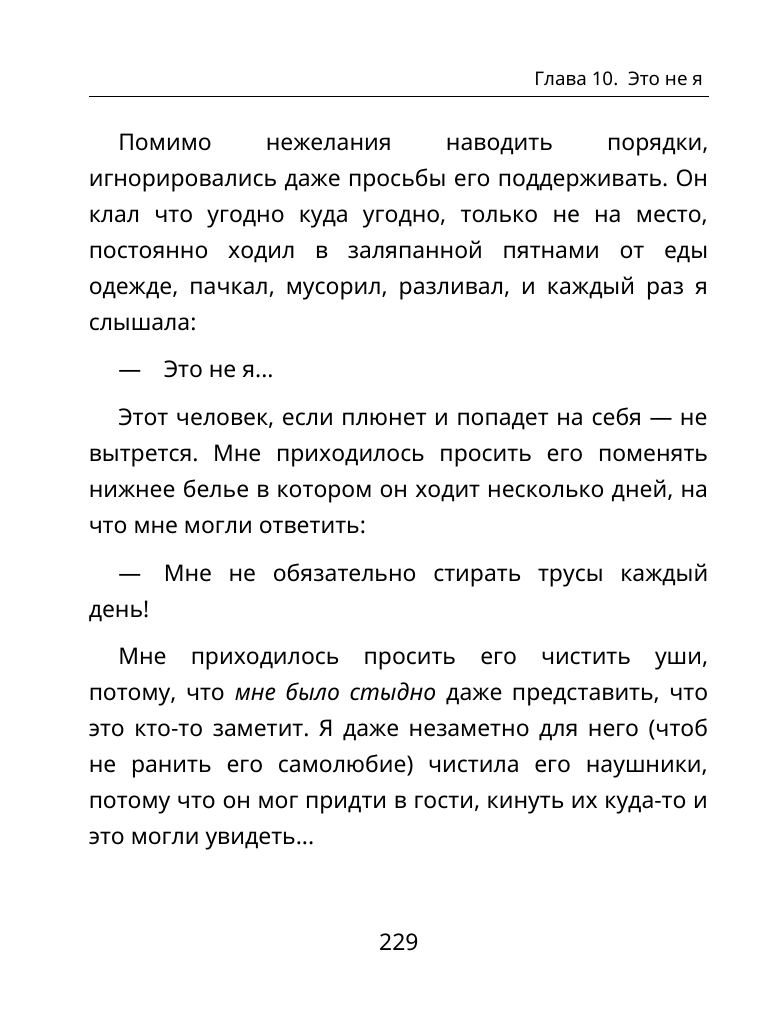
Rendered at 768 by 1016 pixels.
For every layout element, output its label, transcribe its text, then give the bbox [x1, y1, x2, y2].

text Мне приходилось просить его чистить уши, потому, что мне было стыдно даже представить, что это кто-то заметит. Я даже незаметно для него (чтоб не ранить его самолюбие) чистила его наушники, потому что он мог придти в гости, кинуть их куда-то и это могли увидеть... [88, 640, 709, 851]
list Мне не обязательно стирать трусы каждый день! [88, 557, 709, 624]
text Этот человек, если плюнет и попадет на себя — не вытрется. Мне приходилось просить его поменять нижнее белье в котором он ходит несколько дней, на что мне могли ответить: [88, 401, 709, 540]
text Помимо нежелания наводить порядки, игнорировались даже просьбы его поддерживать. Он клал что угодно куда угодно, только не на место, постоянно ходил в заляпанной пятнами от еды одежде, пачкал, мусорил, разливал, и каждый раз я слышала: [88, 126, 709, 337]
list Это не я... [88, 353, 709, 385]
